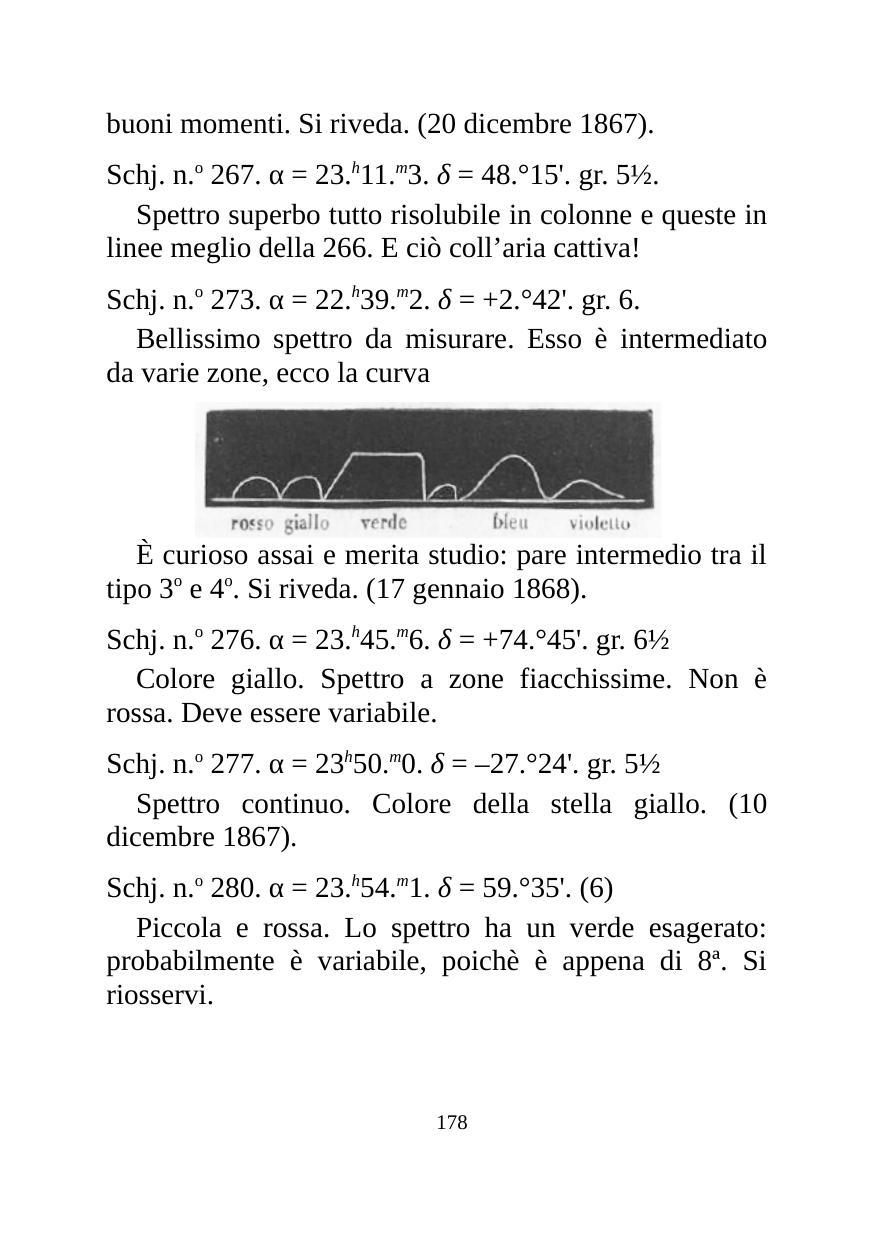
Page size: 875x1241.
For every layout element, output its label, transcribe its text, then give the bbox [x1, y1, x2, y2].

text Spettro superbo tutto risolubile in colonne e queste in linee meglio della 266. E ciò coll’aria cattiva! [106, 197, 768, 264]
text Schj. n.o 273. α = 22.h39.m2. δ = +2.°42'. gr. 6. [106, 282, 768, 315]
text Schj. n.o 277. α = 23h50.m0. δ = ‒27.°24'. gr. 5½ [106, 746, 768, 780]
text Piccola e rossa. Lo spettro ha un verde esagerato: probabilmente è variabile, poichè è appena di 8ª. Si riosservi. [106, 910, 768, 1011]
text Schj. n.o 267. α = 23.h11.m3. δ = 48.°15'. gr. 5½. [106, 157, 768, 191]
text Spettro continuo. Colore della stella giallo. (10 dicembre 1867). [106, 786, 768, 853]
text Schj. n.o 280. α = 23.h54.m1. δ = 59.°35'. (6) [106, 871, 768, 904]
text È curioso assai e merita studio: pare intermedio tra il tipo 3o e 4o. Si riveda. (17 gennaio 1868). [106, 388, 768, 604]
text Schj. n.o 276. α = 23.h45.m6. δ = +74.°45'. gr. 6½ [106, 622, 768, 656]
text buoni momenti. Si riveda. (20 dicembre 1867). [106, 106, 768, 140]
text Colore giallo. Spettro a zone fiacchissime. Non è rossa. Deve essere variabile. [106, 661, 768, 728]
text Bellissimo spettro da misurare. Esso è intermediato da varie zone, ecco la curva [106, 321, 768, 388]
